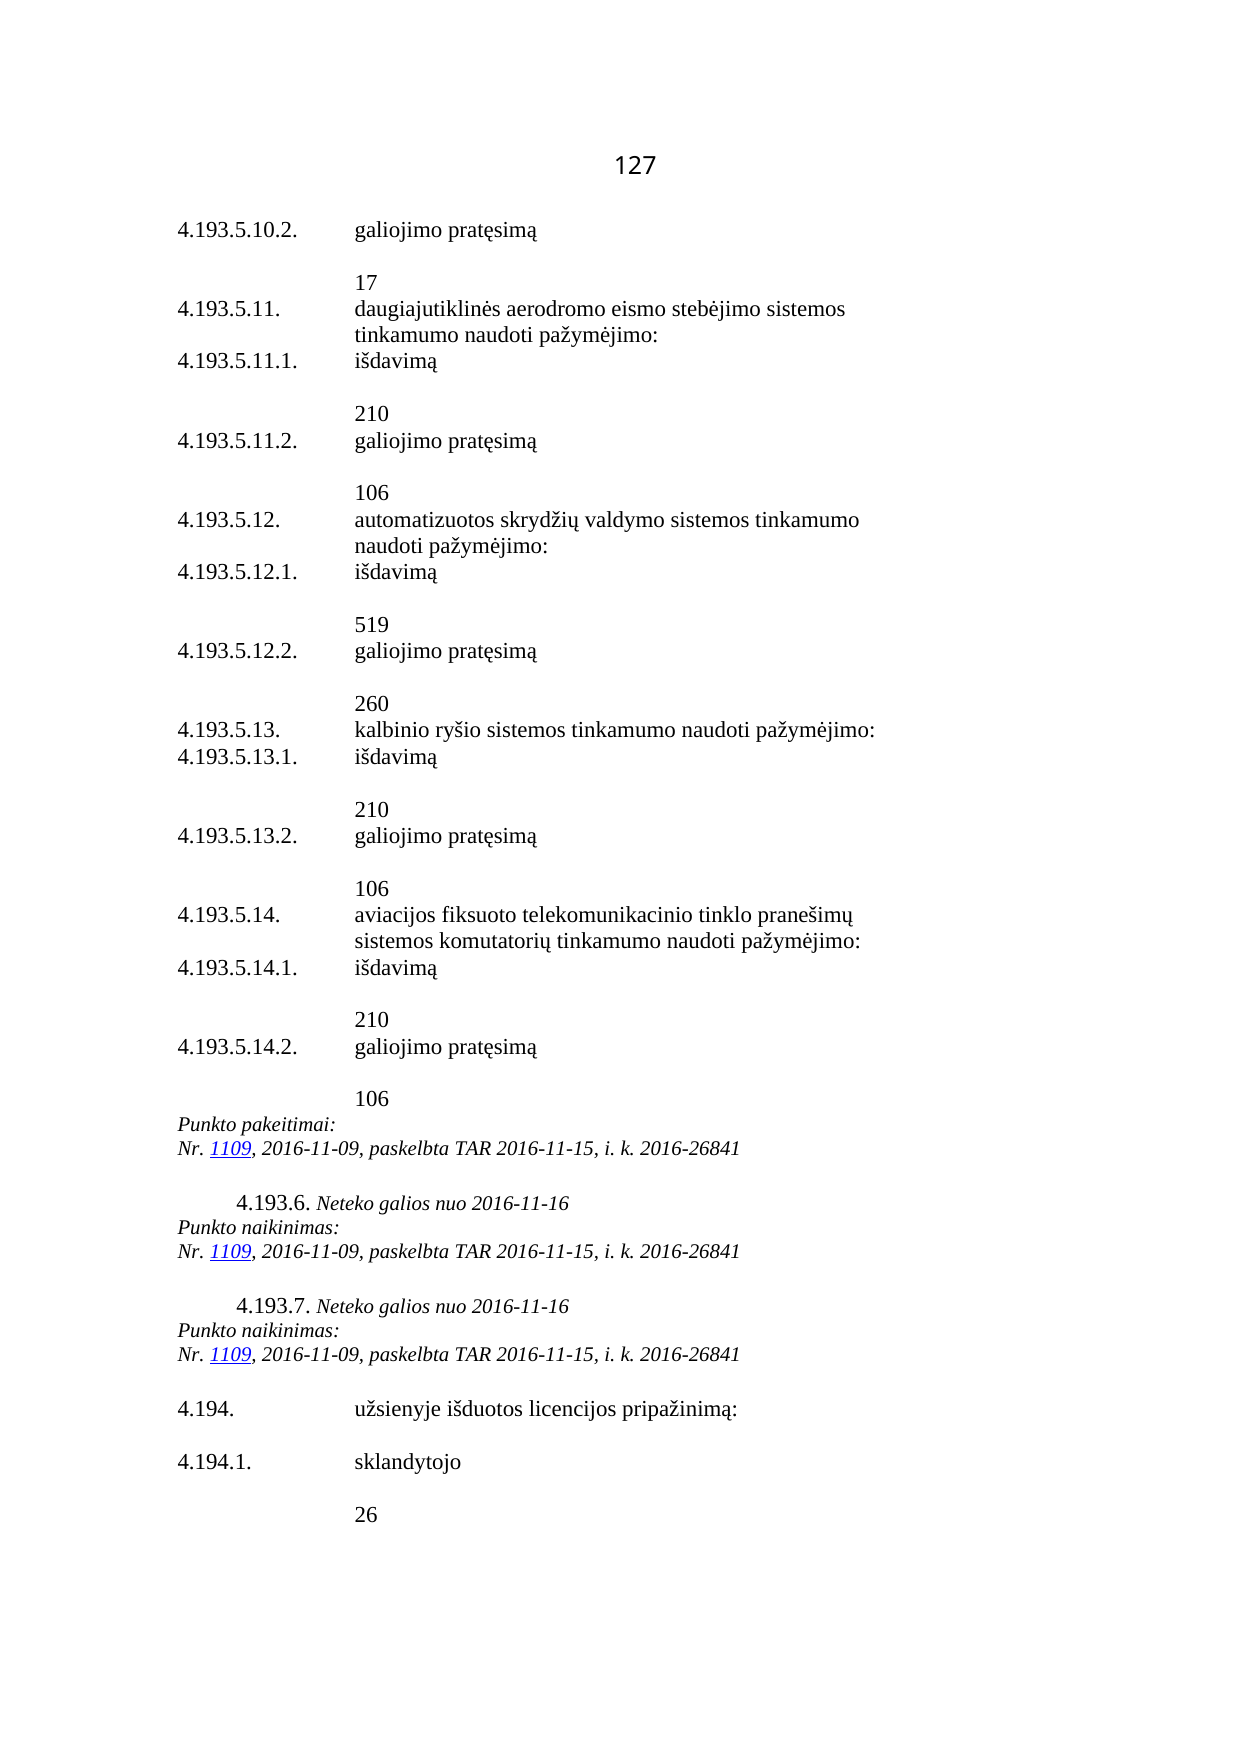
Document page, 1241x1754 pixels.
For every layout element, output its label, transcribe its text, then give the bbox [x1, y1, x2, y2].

text 4.193.5.11. daugiajutiklinės aerodromo eismo stebėjimo sistemos [177, 295, 892, 321]
text Punkto naikinimas: [177, 1215, 1093, 1239]
text Punkto naikinimas: [177, 1318, 1093, 1342]
text 4.193.5.14. aviacijos fiksuoto telekomunikacinio tinklo pranešimų [177, 901, 892, 927]
text naudoti pažymėjimo: [354, 532, 892, 558]
text tinkamumo naudoti pažymėjimo: [354, 321, 892, 348]
text 4.193.5.10.2. galiojimo pratęsimą 17 [177, 216, 892, 295]
text Punkto pakeitimai: [177, 1112, 1093, 1136]
text 4.193.5.13.1. išdavimą 210 [177, 743, 892, 822]
text 4.193.5.14.2. galiojimo pratęsimą 106 [177, 1033, 892, 1112]
text 4.193.5.12.1. išdavimą 519 [177, 558, 892, 637]
text 4.193.5.11.1. išdavimą 210 [177, 348, 892, 427]
text sistemos komutatorių tinkamumo naudoti pažymėjimo: [354, 927, 892, 954]
text Nr. 1109, 2016-11-09, paskelbta TAR 2016-11-15, i. k. 2016-26841 [177, 1342, 1093, 1366]
text 4.193.5.12. automatizuotos skrydžių valdymo sistemos tinkamumo [177, 506, 892, 532]
text 4.193.5.11.2. galiojimo pratęsimą 106 [177, 427, 892, 506]
text 4.194. užsienyje išduotos licencijos pripažinimą: [177, 1395, 945, 1448]
text Nr. 1109, 2016-11-09, paskelbta TAR 2016-11-15, i. k. 2016-26841 [177, 1239, 1093, 1263]
text 4.193.7. Neteko galios nuo 2016-11-16 [177, 1292, 1093, 1318]
text 4.193.5.14.1. išdavimą 210 [177, 954, 892, 1033]
text 4.193.5.12.2. galiojimo pratęsimą 260 [177, 637, 892, 717]
text 4.193.5.13.2. galiojimo pratęsimą 106 [177, 822, 892, 901]
text 4.193.5.13. kalbinio ryšio sistemos tinkamumo naudoti pažymėjimo: [177, 717, 892, 743]
text 4.193.6. Neteko galios nuo 2016-11-16 [177, 1189, 1093, 1215]
text Nr. 1109, 2016-11-09, paskelbta TAR 2016-11-15, i. k. 2016-26841 [177, 1136, 1093, 1160]
text 4.194.1. sklandytojo 26 [177, 1448, 945, 1527]
